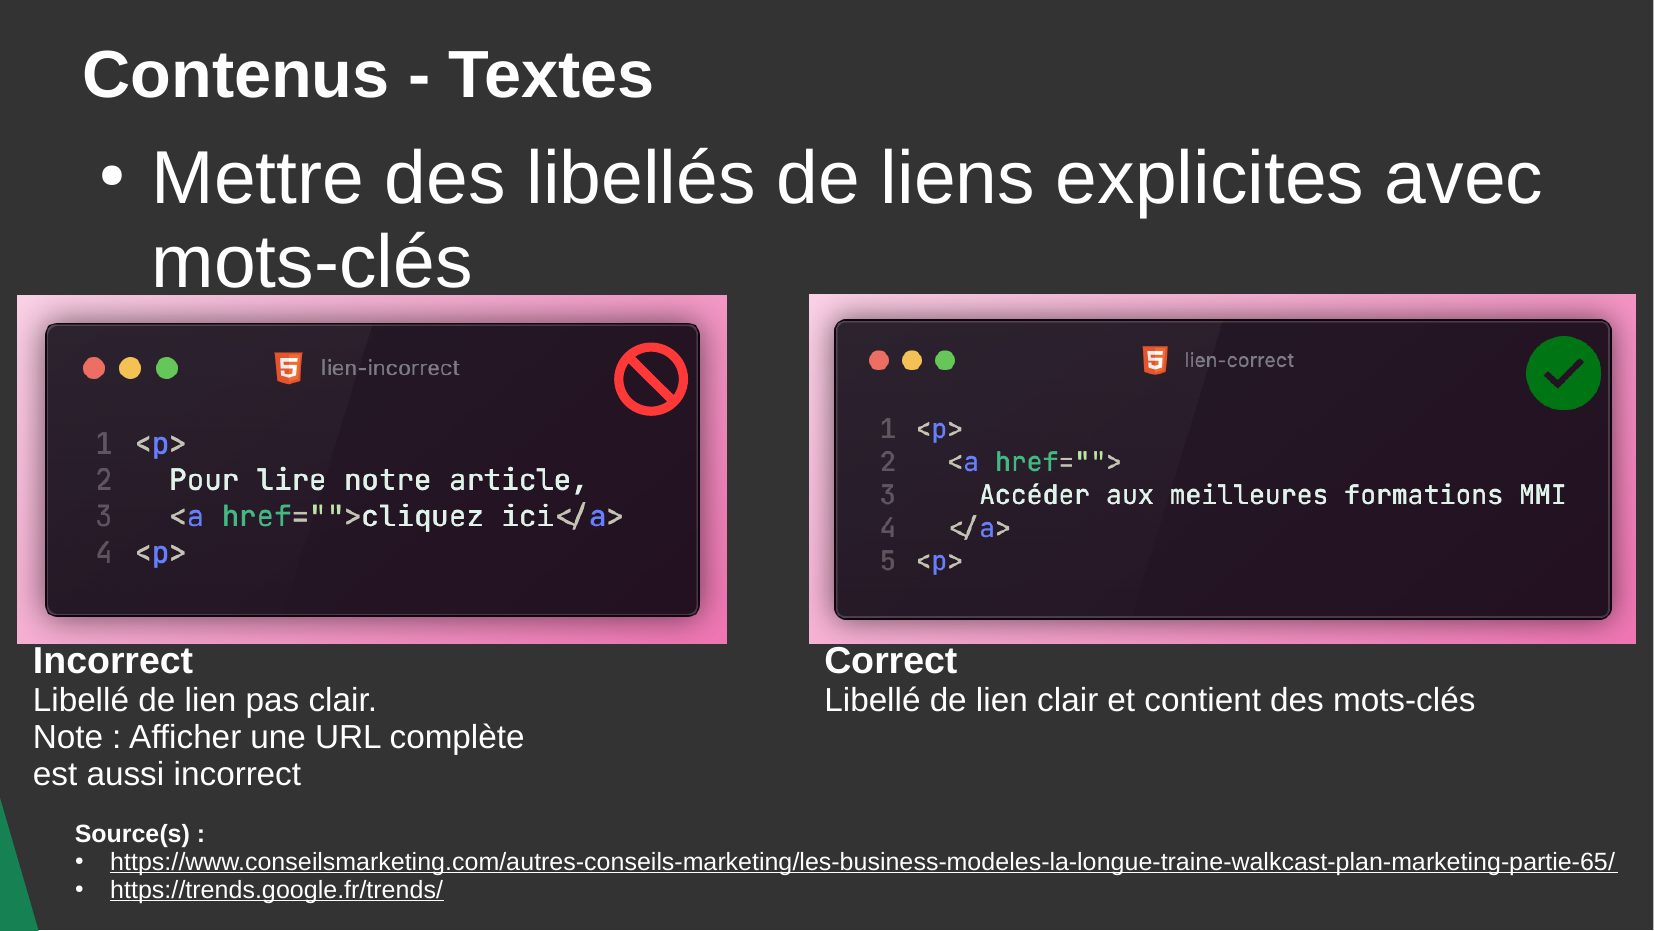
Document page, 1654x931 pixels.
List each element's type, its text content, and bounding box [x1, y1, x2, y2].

text_box [0, 797, 39, 931]
list Mettre des libellés de liens explicites avec mots-clés [80, 135, 1630, 319]
title Contenus - Textes [82, 36, 1654, 130]
text_box Incorrect Libellé de lien pas clair. Note : Afficher une URL complète est aussi incorrect [18, 631, 756, 800]
picture [17, 295, 727, 644]
text_box Source(s) : https://www.conseilsmarketing.com/autres-conseils-marketing/les-business-modeles-la-longue-traine-walkcast-plan-marketing-partie-65/ https://trends.google.fr/trends/ [60, 799, 1642, 912]
text_box Correct Libellé de lien clair et contient des mots-clés [809, 631, 1524, 800]
picture [809, 294, 1636, 644]
text_box [614, 342, 689, 416]
